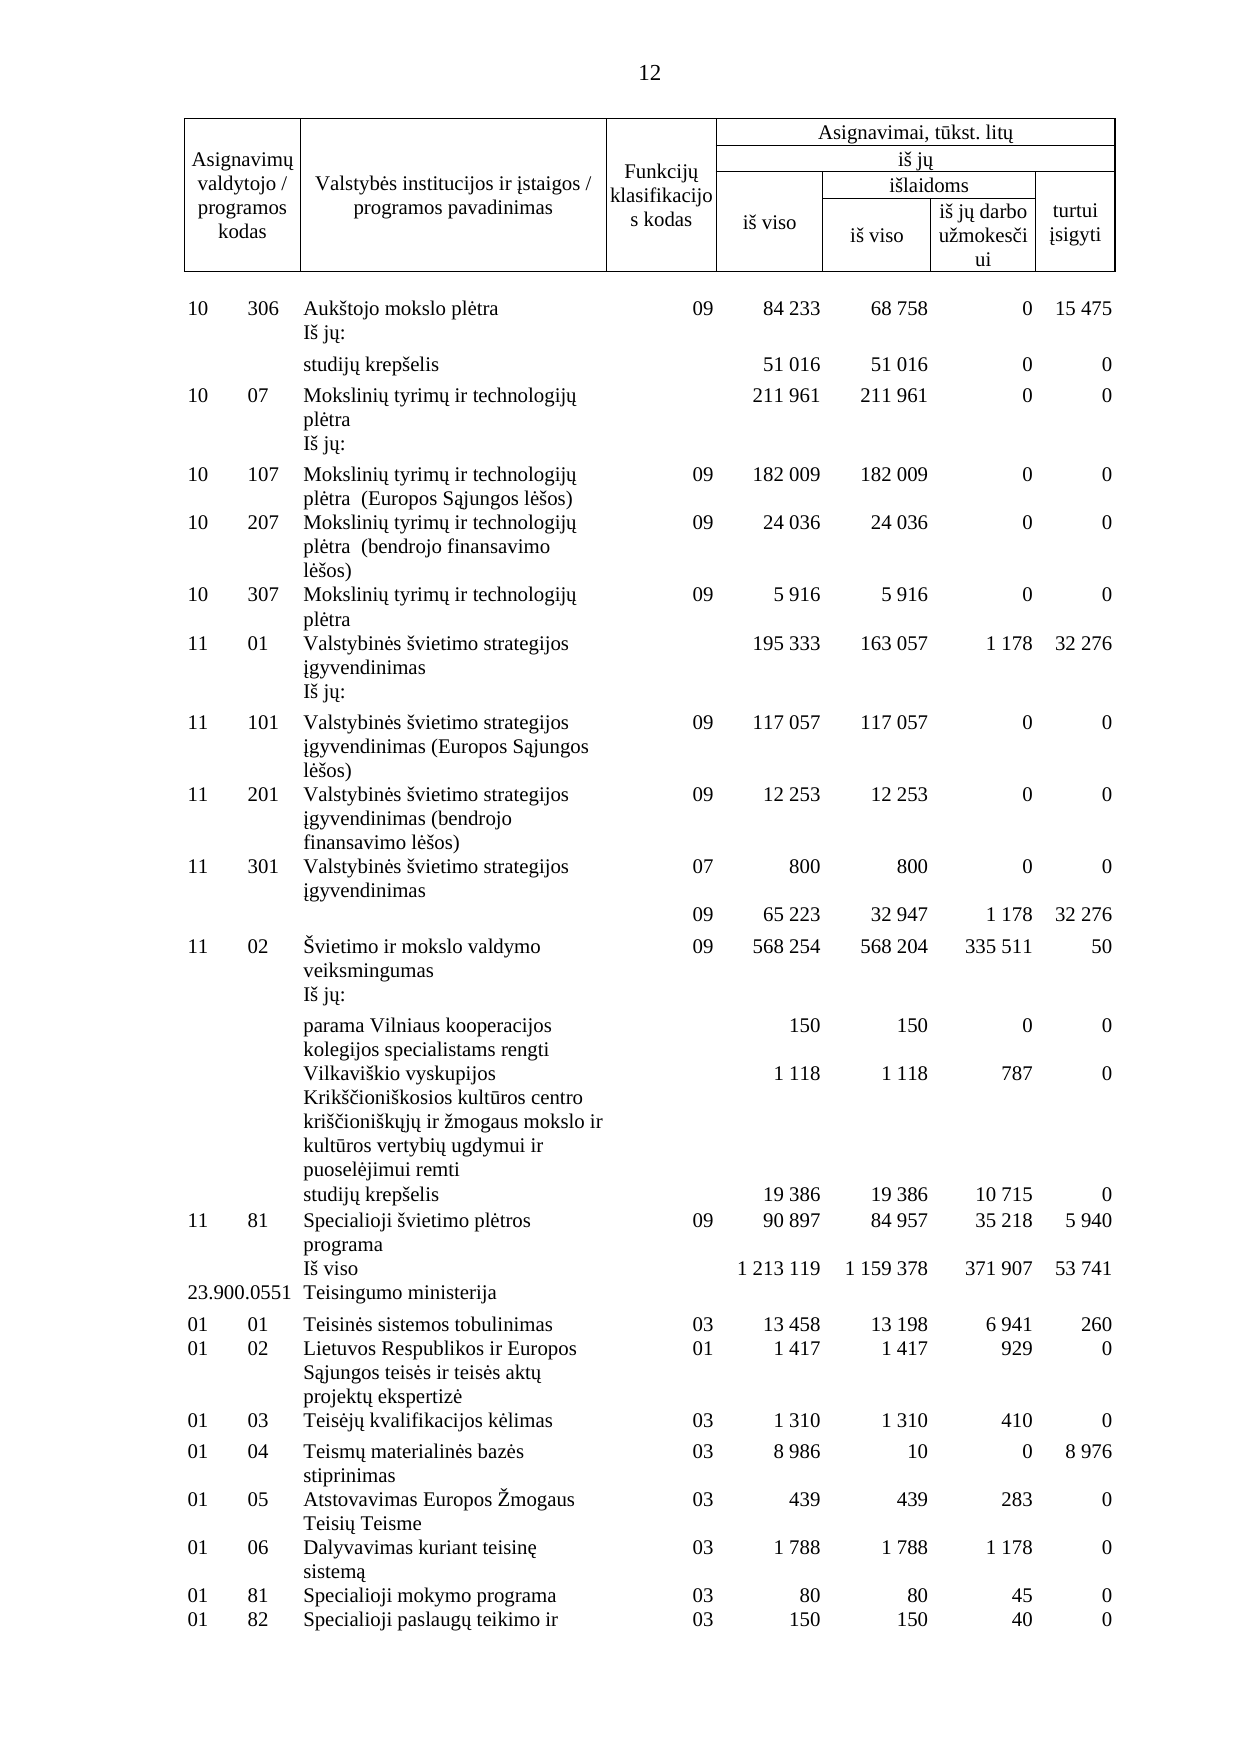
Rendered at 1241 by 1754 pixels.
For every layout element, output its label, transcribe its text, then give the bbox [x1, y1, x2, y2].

table_cell 40 [931, 1608, 1035, 1631]
table_cell 81 [245, 1583, 300, 1607]
table_cell 10 [184, 296, 244, 320]
table_cell [606, 383, 716, 431]
table_cell 439 [823, 1487, 931, 1535]
table_cell iš jų darbo užmokesčiui [931, 199, 1035, 271]
table_cell [931, 982, 1035, 1013]
table_cell [245, 431, 300, 462]
table_cell Atstovavimas Europos Žmogaus Teisių Teisme [300, 1487, 606, 1535]
table_cell 15 475 [1035, 296, 1115, 320]
table_cell 05 [245, 1487, 300, 1535]
table_cell [823, 431, 931, 462]
table_cell [823, 982, 931, 1013]
table_cell 01 [606, 1336, 716, 1408]
table_cell 0 [1035, 1336, 1115, 1408]
table_cell 0 [931, 782, 1035, 854]
table_cell Mokslinių tyrimų ir technologijų plėtra (bendrojo finansavimo lėšos) [300, 510, 606, 582]
table_cell [245, 320, 300, 351]
table_cell 117 057 [716, 710, 823, 782]
table_cell 32 947 [823, 903, 931, 934]
table_cell 06 [245, 1535, 300, 1583]
table_cell iš jų [717, 146, 1114, 171]
table_cell 80 [716, 1583, 823, 1607]
table_cell Valstybinės švietimo strategijos įgyvendinimas [300, 854, 606, 902]
table_cell Teisėjų kvalifikacijos kėlimas [300, 1408, 606, 1439]
table_header Valstybės institucijos ir įstaigos / programos pavadinimas [301, 119, 606, 271]
table_cell 0 [931, 1439, 1035, 1487]
table_cell 6 941 [931, 1311, 1035, 1336]
table_cell 201 [245, 782, 300, 854]
table_cell Teismų materialinės bazės stiprinimas [300, 1439, 606, 1487]
table_cell 150 [823, 1608, 931, 1631]
table_cell 0 [1035, 710, 1115, 782]
table_cell iš viso [823, 199, 930, 271]
table_cell [1035, 679, 1115, 710]
table_cell 1 178 [931, 631, 1035, 679]
table_cell 10 [823, 1439, 931, 1487]
table_cell [184, 679, 244, 710]
table_cell 03 [606, 1583, 716, 1607]
table_cell [184, 272, 1115, 296]
table_cell [245, 903, 300, 934]
table_cell 0 [1035, 782, 1115, 854]
table_cell 01 [184, 1487, 244, 1535]
table_cell 09 [606, 583, 716, 631]
table_cell Aukštojo mokslo plėtra [300, 296, 606, 320]
table_cell 0 [931, 710, 1035, 782]
table_cell 84 233 [716, 296, 823, 320]
table_cell Mokslinių tyrimų ir technologijų plėtra (Europos Sąjungos lėšos) [300, 462, 606, 510]
table_cell studijų krepšelis [300, 1181, 606, 1208]
table_cell 24 036 [823, 510, 931, 582]
table_cell 182 009 [823, 462, 931, 510]
table_cell 84 957 [823, 1208, 931, 1256]
table_cell [606, 631, 716, 679]
table_cell [184, 903, 244, 934]
table_cell 03 [606, 1535, 716, 1583]
table_cell 01 [184, 1608, 244, 1631]
table_cell Iš jų: [300, 431, 606, 462]
table_cell Teisingumo ministerija [300, 1280, 606, 1311]
table_cell 10 [184, 383, 244, 431]
table_cell 13 458 [716, 1311, 823, 1336]
table_cell 195 333 [716, 631, 823, 679]
table_cell 1 118 [823, 1061, 931, 1181]
table_cell Specialioji švietimo plėtros programa [300, 1208, 606, 1256]
table_cell 51 016 [823, 351, 931, 383]
table_cell 01 [184, 1583, 244, 1607]
table_cell [184, 431, 244, 462]
table_cell 24 036 [716, 510, 823, 582]
table_cell 150 [716, 1013, 823, 1061]
table_cell 0 [931, 462, 1035, 510]
table_cell [606, 1013, 716, 1061]
table_cell 101 [245, 710, 300, 782]
table_cell 0 [931, 854, 1035, 902]
table_cell [606, 1181, 716, 1208]
table_cell 11 [184, 710, 244, 782]
table_cell [1035, 320, 1115, 351]
table_cell Valstybinės švietimo strategijos įgyvendinimas (Europos Sąjungos lėšos) [300, 710, 606, 782]
table_cell Dalyvavimas kuriant teisinę sistemą [300, 1535, 606, 1583]
table_cell [716, 679, 823, 710]
table_cell 09 [606, 710, 716, 782]
table_cell studijų krepšelis [300, 351, 606, 383]
table_cell 90 897 [716, 1208, 823, 1256]
table_cell 0 [931, 351, 1035, 383]
table_cell [606, 1061, 716, 1181]
table_cell 03 [606, 1608, 716, 1631]
table_cell [606, 679, 716, 710]
table_cell Iš jų: [300, 320, 606, 351]
table_cell 301 [245, 854, 300, 902]
table_cell Švietimo ir mokslo valdymo veiksmingumas [300, 934, 606, 982]
table_cell [931, 679, 1035, 710]
table_cell [184, 320, 244, 351]
table_cell 0 [1035, 854, 1115, 902]
table_cell 01 [184, 1408, 244, 1439]
table_cell 1 159 378 [823, 1256, 931, 1280]
table_cell [245, 982, 300, 1013]
table_cell 163 057 [823, 631, 931, 679]
table_cell 11 [184, 1208, 244, 1256]
table_cell 211 961 [823, 383, 931, 431]
table_cell 260 [1035, 1311, 1115, 1336]
table_cell 800 [823, 854, 931, 902]
table_cell 19 386 [823, 1181, 931, 1208]
table_cell 0 [931, 296, 1035, 320]
table_cell 410 [931, 1408, 1035, 1439]
table_cell 0 [1035, 1013, 1115, 1061]
table_cell 09 [606, 782, 716, 854]
table_cell 09 [606, 462, 716, 510]
table_header Funkcijų klasifikacijos kodas [607, 119, 716, 271]
table_cell 01 [184, 1439, 244, 1487]
table_cell Iš jų: [300, 982, 606, 1013]
table_cell [606, 1256, 716, 1280]
table_cell 01 [184, 1311, 244, 1336]
table_cell Specialioji mokymo programa [300, 1583, 606, 1607]
table_cell 371 907 [931, 1256, 1035, 1280]
table_cell 32 276 [1035, 903, 1115, 934]
table_header Asignavimų valdytojo / programos kodas [185, 119, 300, 271]
table_cell 1 178 [931, 1535, 1035, 1583]
table_cell 07 [245, 383, 300, 431]
table_cell Valstybinės švietimo strategijos įgyvendinimas [300, 631, 606, 679]
table_cell 0 [1035, 1535, 1115, 1583]
table_cell 5 916 [716, 583, 823, 631]
table_cell 11 [184, 854, 244, 902]
table_cell [184, 1013, 244, 1061]
table_cell Specialioji paslaugų teikimo ir [300, 1608, 606, 1631]
table_cell [606, 1280, 716, 1311]
table_cell 0 [1035, 1583, 1115, 1607]
table_cell [1035, 1280, 1115, 1311]
table_cell 0 [1035, 583, 1115, 631]
table_cell 53 741 [1035, 1256, 1115, 1280]
table_cell 23.900.0551 [184, 1280, 300, 1311]
table_cell [184, 1181, 244, 1208]
table_cell 10 715 [931, 1181, 1035, 1208]
table_cell Iš jų: [300, 679, 606, 710]
table_cell 335 511 [931, 934, 1035, 982]
table_cell 11 [184, 934, 244, 982]
table_cell 07 [606, 854, 716, 902]
table_cell 0 [931, 510, 1035, 582]
table_cell 0 [931, 1013, 1035, 1061]
table_cell 211 961 [716, 383, 823, 431]
table_cell Mokslinių tyrimų ir technologijų plėtra [300, 383, 606, 431]
table_cell Valstybinės švietimo strategijos įgyvendinimas (bendrojo finansavimo lėšos) [300, 782, 606, 854]
table_cell 0 [931, 583, 1035, 631]
table_cell 09 [606, 296, 716, 320]
table_cell 787 [931, 1061, 1035, 1181]
table_cell [931, 431, 1035, 462]
table_cell [1035, 982, 1115, 1013]
table_cell 107 [245, 462, 300, 510]
table_cell [931, 320, 1035, 351]
table_cell Mokslinių tyrimų ir technologijų plėtra [300, 583, 606, 631]
table_cell 50 [1035, 934, 1115, 982]
table_cell [1035, 431, 1115, 462]
table_cell 1 118 [716, 1061, 823, 1181]
table_cell 45 [931, 1583, 1035, 1607]
table_cell 207 [245, 510, 300, 582]
table_cell 800 [716, 854, 823, 902]
table_cell 0 [1035, 1181, 1115, 1208]
table_cell 0 [1035, 1408, 1115, 1439]
table_cell 09 [606, 903, 716, 934]
table_cell 283 [931, 1487, 1035, 1535]
table_cell [823, 679, 931, 710]
table_cell [823, 1280, 931, 1311]
table_cell 19 386 [716, 1181, 823, 1208]
table_cell [245, 1256, 300, 1280]
table_cell 03 [606, 1408, 716, 1439]
table_cell [245, 1061, 300, 1181]
table_cell [823, 320, 931, 351]
table_cell 81 [245, 1208, 300, 1256]
table_cell 10 [184, 583, 244, 631]
table_cell [716, 320, 823, 351]
table_cell [184, 982, 244, 1013]
table_cell 0 [1035, 510, 1115, 582]
table_cell 1 417 [823, 1336, 931, 1408]
table_cell 0 [1035, 1061, 1115, 1181]
table_cell 01 [245, 1311, 300, 1336]
table_cell išlaidoms [823, 172, 1035, 198]
table_cell [716, 982, 823, 1013]
table_cell 65 223 [716, 903, 823, 934]
table_cell Iš viso [300, 1256, 606, 1280]
table_cell 306 [245, 296, 300, 320]
table_cell 13 198 [823, 1311, 931, 1336]
table_cell 35 218 [931, 1208, 1035, 1256]
table_cell 04 [245, 1439, 300, 1487]
table_cell 182 009 [716, 462, 823, 510]
table_cell 82 [245, 1608, 300, 1631]
table_cell [184, 351, 244, 383]
table_cell [606, 351, 716, 383]
table_cell [931, 1280, 1035, 1311]
table_cell 307 [245, 583, 300, 631]
table_cell 03 [606, 1311, 716, 1336]
table_cell 02 [245, 934, 300, 982]
table_cell 51 016 [716, 351, 823, 383]
table_cell iš viso [717, 172, 822, 271]
table_cell 439 [716, 1487, 823, 1535]
table_cell [245, 679, 300, 710]
table_cell 117 057 [823, 710, 931, 782]
table_cell 32 276 [1035, 631, 1115, 679]
table_cell 1 788 [716, 1535, 823, 1583]
table_cell [184, 1061, 244, 1181]
table_cell 568 254 [716, 934, 823, 982]
table_cell 01 [184, 1336, 244, 1408]
table_cell 12 253 [823, 782, 931, 854]
table_cell 8 986 [716, 1439, 823, 1487]
table_cell 10 [184, 462, 244, 510]
table_cell 02 [245, 1336, 300, 1408]
table_cell 03 [245, 1408, 300, 1439]
table_cell [184, 1256, 244, 1280]
table_cell 1 310 [716, 1408, 823, 1439]
table_cell parama Vilniaus kooperacijos kolegijos specialistams rengti [300, 1013, 606, 1061]
table_cell 5 916 [823, 583, 931, 631]
table_cell turtui įsigyti [1036, 172, 1114, 271]
table_cell 0 [1035, 1608, 1115, 1631]
table_cell 929 [931, 1336, 1035, 1408]
table_cell Lietuvos Respublikos ir Europos Sąjungos teisės ir teisės aktų projektų ekspertizė [300, 1336, 606, 1408]
table_cell 8 976 [1035, 1439, 1115, 1487]
table_cell 03 [606, 1487, 716, 1535]
table_cell [300, 903, 606, 934]
table_cell 03 [606, 1439, 716, 1487]
table_cell 09 [606, 934, 716, 982]
table_cell 0 [931, 383, 1035, 431]
table_cell [245, 351, 300, 383]
table_cell Vilkaviškio vyskupijos Krikščioniškosios kultūros centro kriščioniškųjų ir žmogaus mokslo ir kultūros vertybių ugdymui ir puoselėjimui remti [300, 1061, 606, 1181]
table_cell [606, 431, 716, 462]
table_cell 01 [245, 631, 300, 679]
table_cell Teisinės sistemos tobulinimas [300, 1311, 606, 1336]
table_cell [606, 320, 716, 351]
table_cell 11 [184, 782, 244, 854]
table_cell 0 [1035, 1487, 1115, 1535]
table_cell 1 417 [716, 1336, 823, 1408]
table_cell 0 [1035, 383, 1115, 431]
table_cell 09 [606, 510, 716, 582]
table_cell 1 178 [931, 903, 1035, 934]
table_cell 80 [823, 1583, 931, 1607]
table_cell [716, 1280, 823, 1311]
table_cell 10 [184, 510, 244, 582]
table_cell 1 213 119 [716, 1256, 823, 1280]
table_cell [245, 1181, 300, 1208]
table_cell 09 [606, 1208, 716, 1256]
table_cell 150 [716, 1608, 823, 1631]
table_cell [606, 982, 716, 1013]
table_cell 0 [1035, 351, 1115, 383]
table_cell [245, 1013, 300, 1061]
table_cell 568 204 [823, 934, 931, 982]
table_cell 1 310 [823, 1408, 931, 1439]
table_cell 150 [823, 1013, 931, 1061]
table_cell 5 940 [1035, 1208, 1115, 1256]
table_cell 12 253 [716, 782, 823, 854]
table_cell 68 758 [823, 296, 931, 320]
table_cell 1 788 [823, 1535, 931, 1583]
table_cell [716, 431, 823, 462]
table_cell 11 [184, 631, 244, 679]
table_cell 0 [1035, 462, 1115, 510]
table_cell 01 [184, 1535, 244, 1583]
table_header Asignavimai, tūkst. litų [717, 119, 1114, 145]
